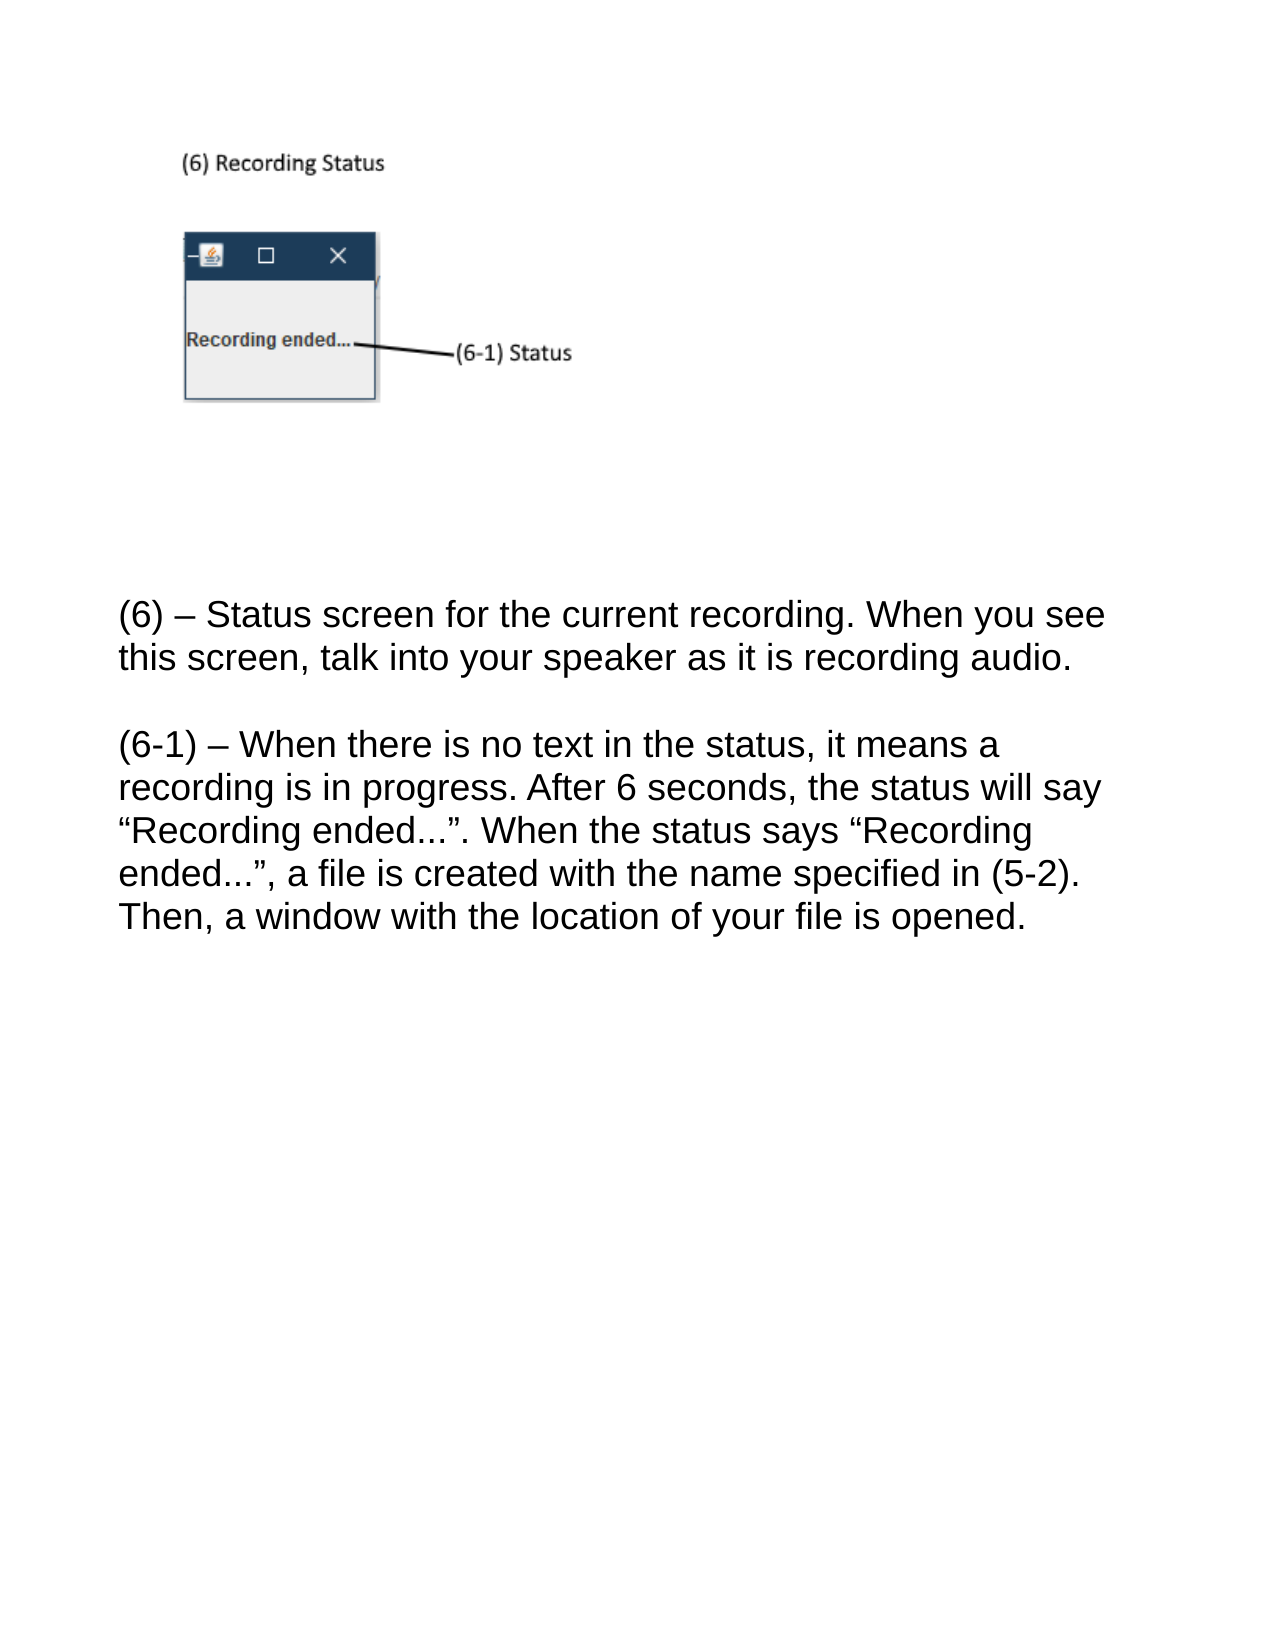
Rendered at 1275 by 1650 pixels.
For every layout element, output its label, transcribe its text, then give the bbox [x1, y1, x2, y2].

text (6-1) – When there is no text in the status, it means a recording is in progress. After 6 seconds, the status will say “Recording ended...”. When the status says “Recording ended...”, a file is created with the name specified in (5-2). Then, a window with the location of your file is opened. [118, 722, 1157, 937]
picture [163, 125, 578, 458]
text (6) – Status screen for the current recording. When you see this screen, talk into your speaker as it is recording audio. [118, 592, 1157, 679]
